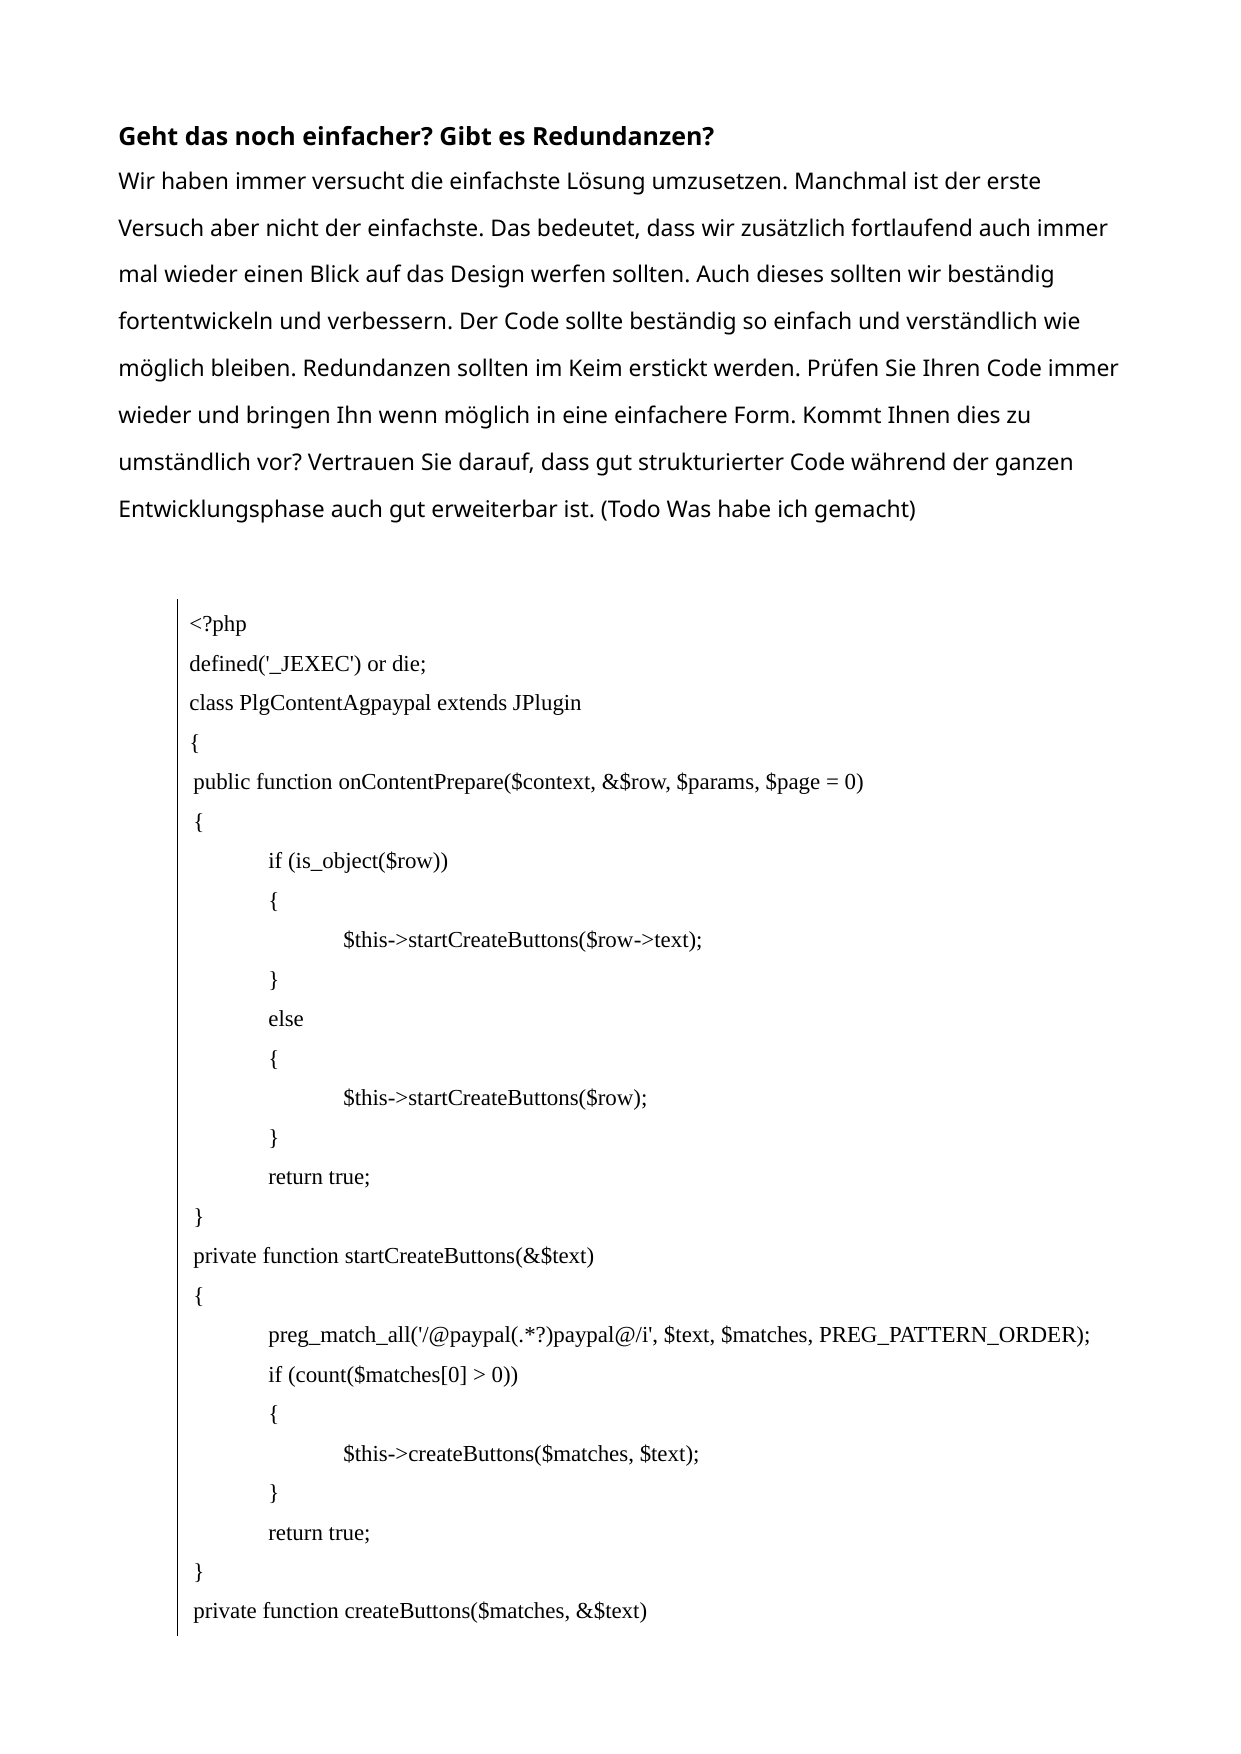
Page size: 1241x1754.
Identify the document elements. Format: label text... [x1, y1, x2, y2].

text <?php defined('_JEXEC') or die; class PlgContentAgpaypal extends JPlugin { public function onContentPrepare($context, &$row, $params, $page = 0) { if (is_object($row)) { $this->startCreateButtons($row->text); } else { $this->startCreateButtons($row); } return true; } private function startCreateButtons(&$text) { preg_match_all('/@paypal(.*?)paypal@/i', $text, $matches, PREG_PATTERN_ORDER); if (count($matches[0] > 0)) { $this->createButtons($matches, $text); } return true; } private function createButtons($matches, &$text) [178, 599, 1122, 1636]
text Wir haben immer versucht die einfachste Lösung umzusetzen. Manchmal ist der erste Versuch aber nicht der einfachste. Das bedeutet, dass wir zusätzlich fortlaufend auch immer mal wieder einen Blick auf das Design werfen sollten. Auch dieses sollten wir beständig fortentwickeln und verbessern. Der Code sollte beständig so einfach und verständlich wie möglich bleiben. Redundanzen sollten im Keim erstickt werden. Prüfen Sie Ihren Code immer wieder und bringen Ihn wenn möglich in eine einfachere Form. Kommt Ihnen dies zu umständlich vor? Vertrauen Sie darauf, dass gut strukturierter Code während der ganzen Entwicklungsphase auch gut erweiterbar ist. (Todo Was habe ich gemacht) [118, 165, 1122, 524]
subtitle Geht das noch einfacher? Gibt es Redundanzen? [118, 118, 1122, 152]
